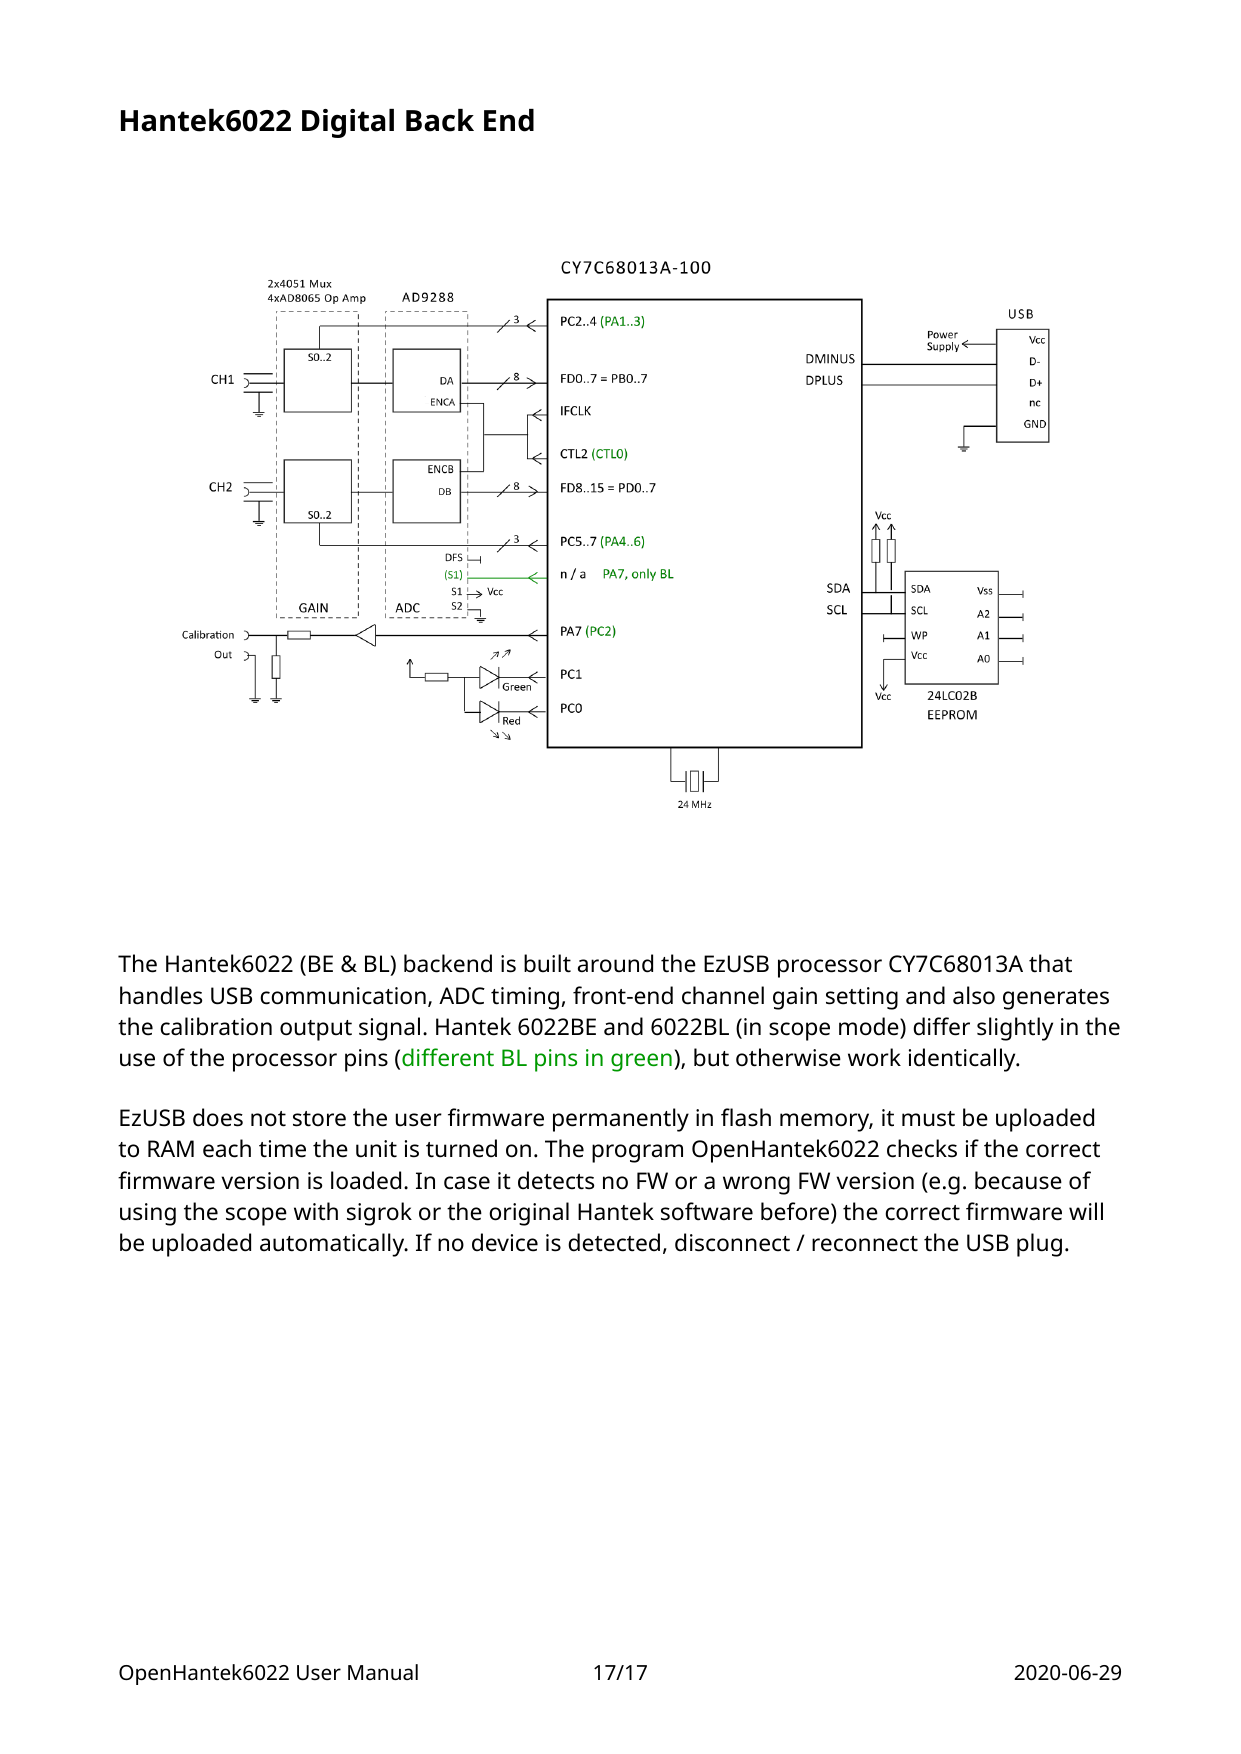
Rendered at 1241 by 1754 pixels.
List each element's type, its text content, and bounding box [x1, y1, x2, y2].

subtitle Hantek6022 Digital Back End [118, 100, 1122, 140]
picture [118, 181, 1123, 891]
text The Hantek6022 (BE & BL) backend is built around the EzUSB processor CY7C68013A that handles USB communication, ADC timing, front-end channel gain setting and also generates the calibration output signal. Hantek 6022BE and 6022BL (in scope mode) differ slightly in the use of the processor pins (different BL pins in green), but otherwise work identically. [118, 948, 1122, 1073]
text EzUSB does not store the user firmware permanently in flash memory, it must be uploaded to RAM each time the unit is turned on. The program OpenHantek6022 checks if the correct firmware version is loaded. In case it detects no FW or a wrong FW version (e.g. because of using the scope with sigrok or the original Hantek software before) the correct firmware will be uploaded automatically. If no device is detected, disconnect / reconnect the USB plug. [118, 1102, 1122, 1258]
